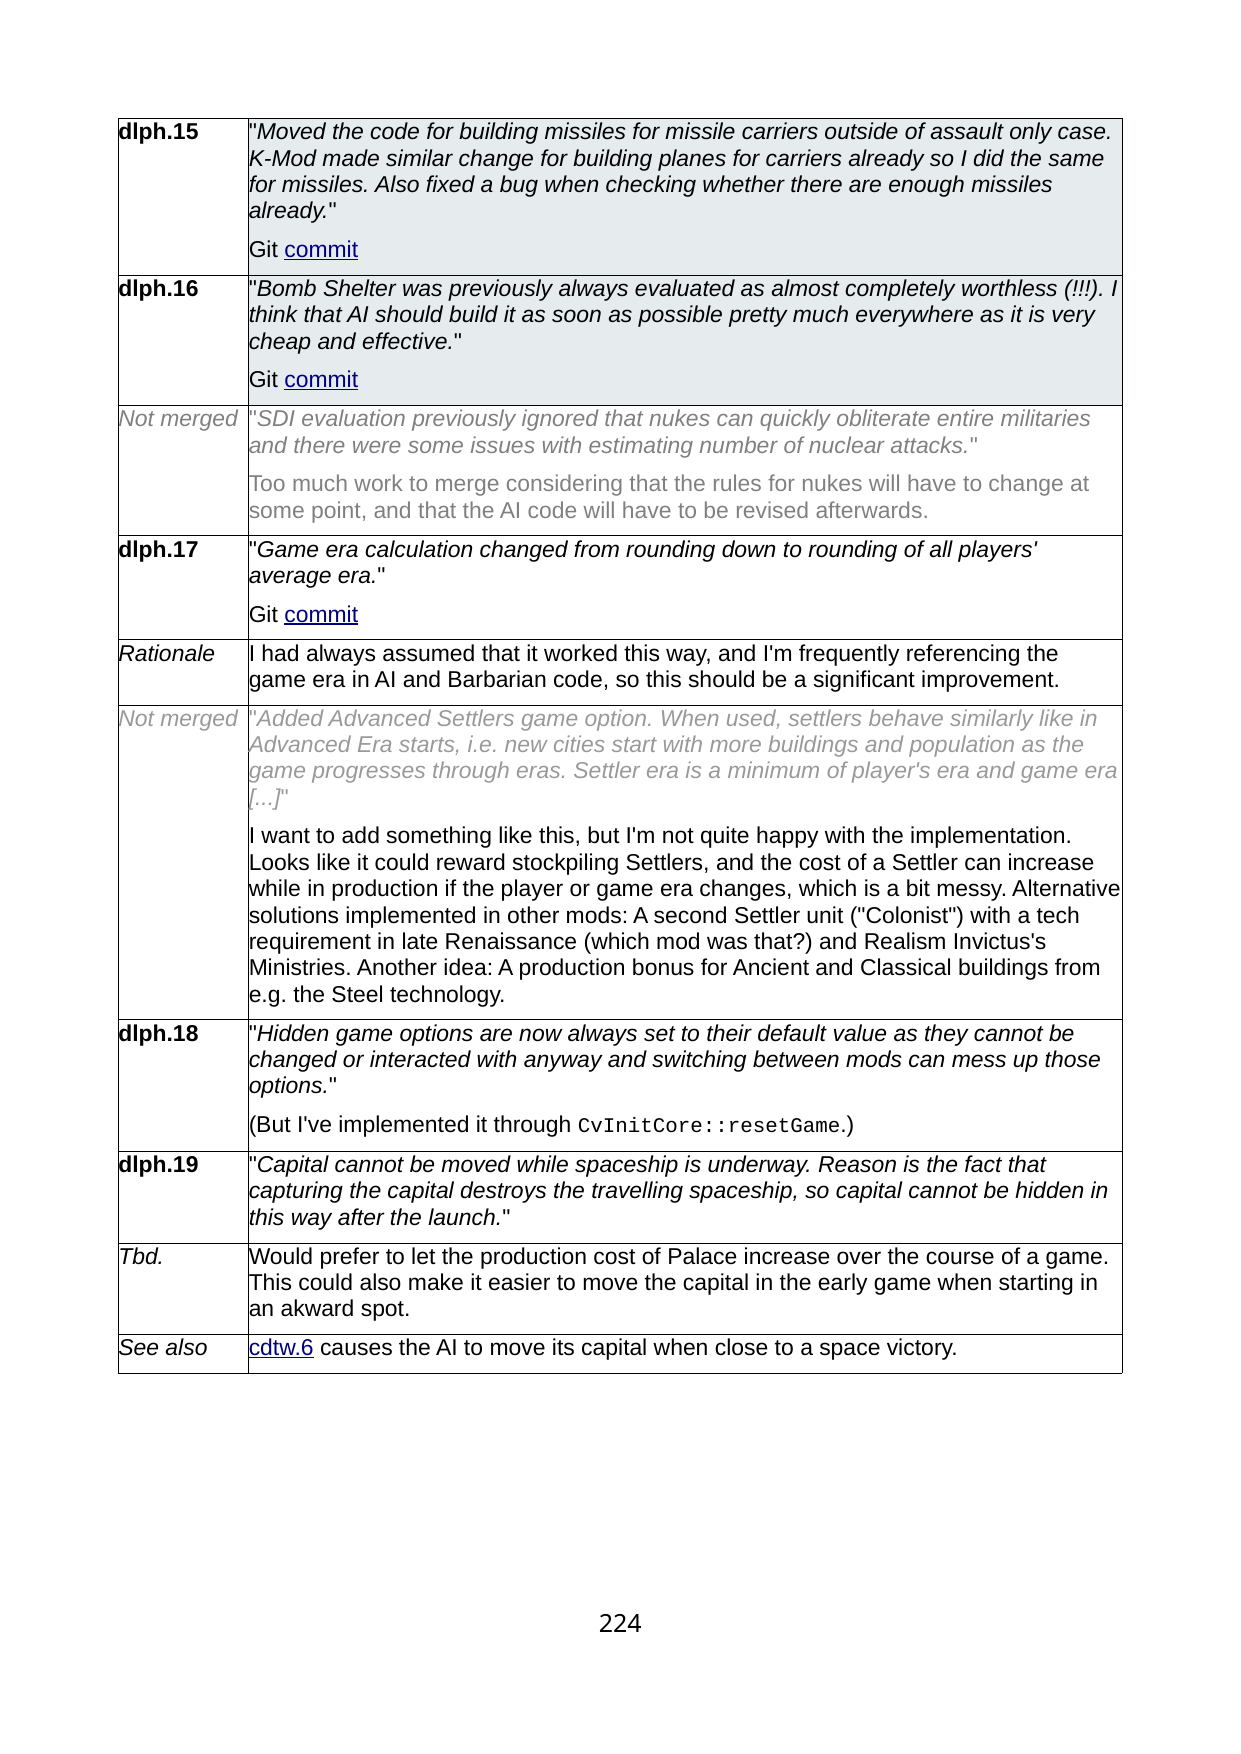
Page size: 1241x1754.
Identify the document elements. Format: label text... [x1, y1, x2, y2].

table_cell "Hidden game options are now always set to their default value as they cannot be changed or interacted with anyway and switching between mods can mess up those options." (But I've implemented it through CvInitCore::resetGame.) [249, 1020, 1122, 1151]
table_cell "Moved the code for building missiles for missile carriers outside of assault only case. K-Mod made similar change for building planes for carriers already so I did the same for missiles. Also fixed a bug when checking whether there are enough missiles already." Git commit [249, 119, 1122, 275]
table_cell dlph.19 [119, 1152, 248, 1243]
table_cell Rationale [119, 640, 248, 704]
table_cell I had always assumed that it worked this way, and I'm frequently referencing the game era in AI and Barbarian code, so this should be a significant improvement. [249, 640, 1122, 704]
table_cell dlph.18 [119, 1020, 248, 1151]
table_cell dlph.17 [119, 536, 248, 639]
table_cell Not merged [119, 406, 248, 535]
table_cell "Bomb Shelter was previously always evaluated as almost completely worthless (!!!). I think that AI should build it as soon as possible pretty much everywhere as it is very cheap and effective." Git commit [249, 276, 1122, 405]
table_cell See also [119, 1335, 248, 1373]
table_cell "Added Advanced Settlers game option. When used, settlers behave similarly like in Advanced Era starts, i.e. new cities start with more buildings and population as the game progresses through eras. Settler era is a minimum of player's era and game era [...]" I want to add something like this, but I'm not quite happy with the implementation. Looks like it could reward stockpiling Settlers, and the cost of a Settler can increase while in production if the player or game era changes, which is a bit messy. Alternative solutions implemented in other mods: A second Settler unit ("Colonist") with a tech requirement in late Renaissance (which mod was that?) and Realism Invictus's Ministries. Another idea: A production bonus for Ancient and Classical buildings from e.g. the Steel technology. [249, 706, 1122, 1019]
table_cell cdtw.6 causes the AI to move its capital when close to a space victory. [249, 1335, 1122, 1373]
table_cell dlph.15 [119, 119, 248, 275]
table_cell Not merged [119, 706, 248, 1019]
table_cell Tbd. [119, 1244, 248, 1334]
table_cell "Capital cannot be moved while spaceship is underway. Reason is the fact that capturing the capital destroys the travelling spaceship, so capital cannot be hidden in this way after the launch." [249, 1152, 1122, 1243]
table_cell dlph.16 [119, 276, 248, 405]
table_cell "SDI evaluation previously ignored that nukes can quickly obliterate entire militaries and there were some issues with estimating number of nuclear attacks." Too much work to merge considering that the rules for nukes will have to change at some point, and that the AI code will have to be revised afterwards. [249, 406, 1122, 535]
table_cell "Game era calculation changed from rounding down to rounding of all players' average era." Git commit [249, 536, 1122, 639]
table_cell Would prefer to let the production cost of Palace increase over the course of a game. This could also make it easier to move the capital in the early game when starting in an akward spot. [249, 1244, 1122, 1334]
